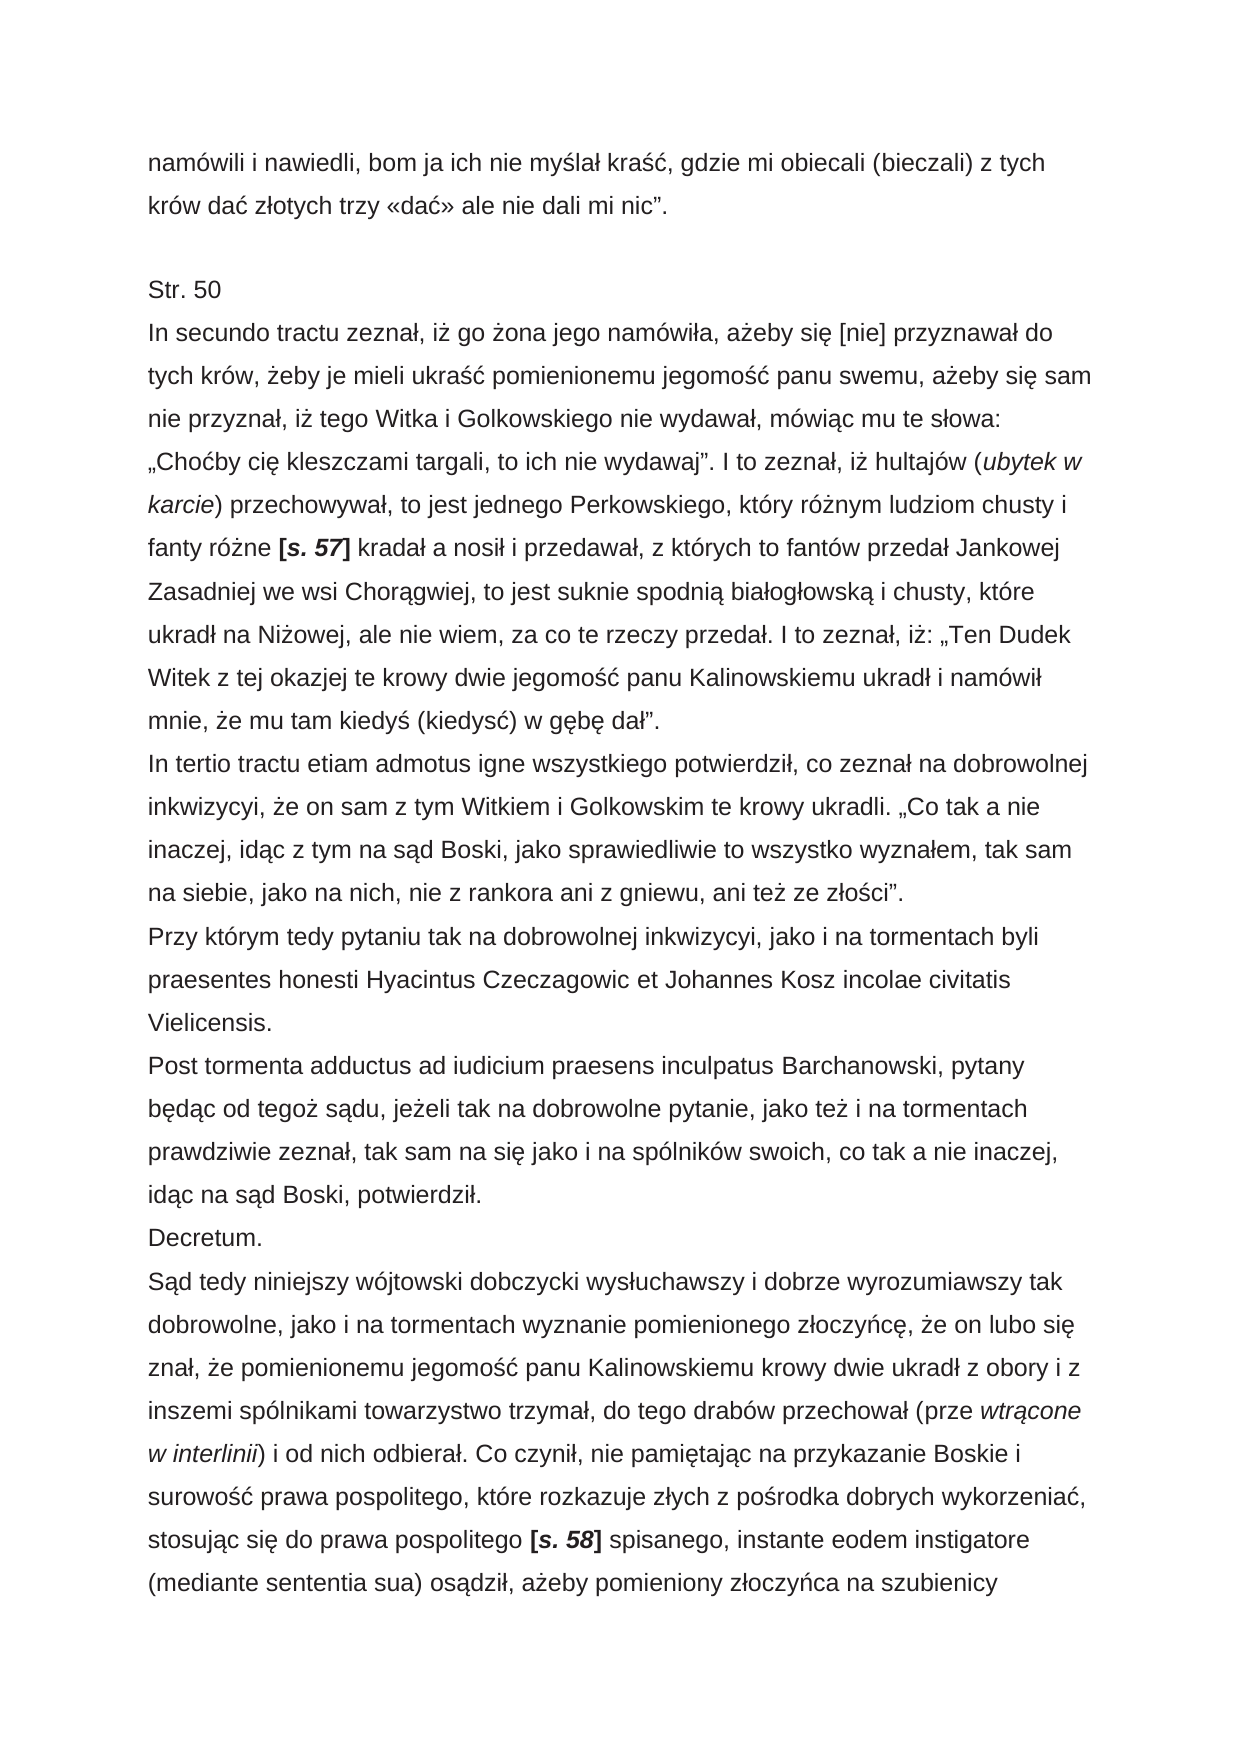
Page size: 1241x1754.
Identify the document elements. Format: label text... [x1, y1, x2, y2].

text Decretum. [148, 1223, 1093, 1252]
text Str. 50 [148, 274, 1093, 303]
text In tertio tractu etiam admotus igne wszystkiego potwierdził, co zeznał na dobrowolnej inkwizycyi, że on sam z tym Witkiem i Golkowskim te krowy ukradli. „Co tak a nie inaczej, idąc z tym na sąd Boski, jako sprawiedliwie to wszystko wyznałem, tak sam na siebie, jako na nich, nie z rankora ani z gniewu, ani też ze złości”. [148, 749, 1093, 907]
text namówili i nawiedli, bom ja ich nie myślał kraść, gdzie mi obiecali (bieczali) z tych krów dać złotych trzy «dać» ale nie dali mi nic”. [148, 148, 1093, 219]
text Post tormenta adductus ad iudicium praesens inculpatus Barchanowski, pytany będąc od tegoż sądu, jeżeli tak na dobrowolne pytanie, jako też i na tormentach prawdziwie zeznał, tak sam na się jako i na spólników swoich, co tak a nie inaczej, idąc na sąd Boski, potwierdził. [148, 1051, 1093, 1209]
text Sąd tedy niniejszy wójtowski dobczycki wysłuchawszy i dobrze wyrozumiawszy tak dobrowolne, jako i na tormentach wyznanie pomienionego złoczyńcę, że on lubo się znał, że pomienionemu jegomość panu Kalinowskiemu krowy dwie ukradł z obory i z inszemi spólnikami towarzystwo trzymał, do tego drabów przechował (prze wtrącone w interlinii) i od nich odbierał. Co czynił, nie pamiętając na przykazanie Boskie i surowość prawa pospolitego, które rozkazuje złych z pośrodka dobrych wykorzeniać, stosując się do prawa pospolitego [s. 58] spisanego, instante eodem instigatore (mediante sententia sua) osądził, ażeby pomieniony złoczyńca na szubienicy [148, 1266, 1093, 1597]
text In secundo tractu zeznał, iż go żona jego namówiła, ażeby się [nie] przyznawał do tych krów, żeby je mieli ukraść pomienionemu jegomość panu swemu, ażeby się sam nie przyznał, iż tego Witka i Golkowskiego nie wydawał, mówiąc mu te słowa: „Choćby cię kleszczami targali, to ich nie wydawaj”. I to zeznał, iż hultajów (ubytek w karcie) przechowywał, to jest jednego Perkowskiego, który różnym ludziom chusty i fanty różne [s. 57] kradał a nosił i przedawał, z których to fantów przedał Jankowej Zasadniej we wsi Chorągwiej, to jest suknie spodnią białogłowską i chusty, które ukradł na Niżowej, ale nie wiem, za co te rzeczy przedał. I to zeznał, iż: „Ten Dudek Witek z tej okazjej te krowy dwie jegomość panu Kalinowskiemu ukradł i namówił mnie, że mu tam kiedyś (kiedysć) w gębę dał”. [148, 318, 1093, 734]
text Przy którym tedy pytaniu tak na dobrowolnej inkwizycyi, jako i na tormentach byli praesentes honesti Hyacintus Czeczagowic et Johannes Kosz incolae civitatis Vielicensis. [148, 921, 1093, 1036]
